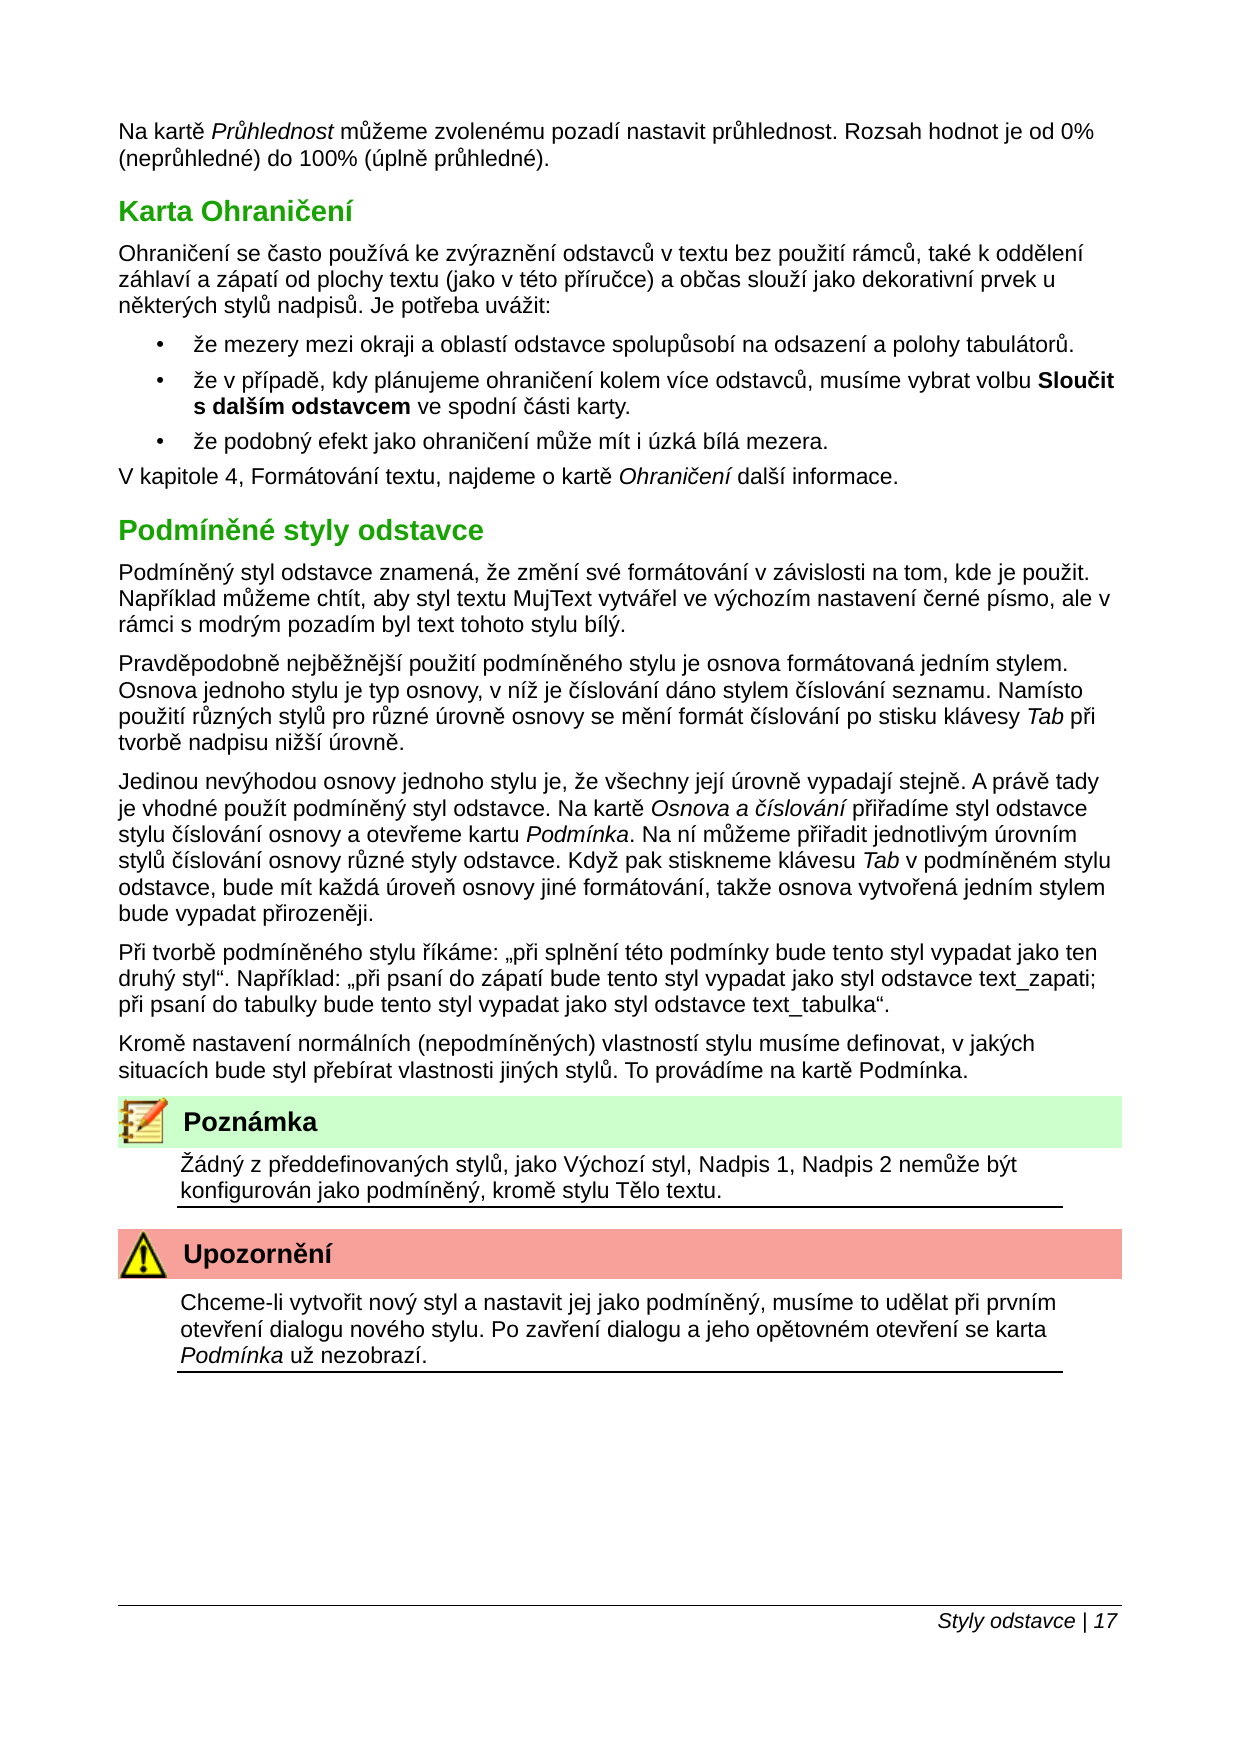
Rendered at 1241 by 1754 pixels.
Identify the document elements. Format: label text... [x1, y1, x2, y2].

text Jedinou nevýhodou osnovy jednoho stylu je, že všechny její úrovně vypadají stejně. A právě tady je vhodné použít podmíněný styl odstavce. Na kartě Osnova a číslování přiřadíme styl odstavce stylu číslování osnovy a otevřeme kartu Podmínka. Na ní můžeme přiřadit jednotlivým úrovním stylů číslování osnovy různé styly odstavce. Když pak stiskneme klávesu Tab v podmíněném stylu odstavce, bude mít každá úroveň osnovy jiné formátování, takže osnova vytvořená jedním stylem bude vypadat přirozeněji. [118, 768, 1122, 926]
text Při tvorbě podmíněného stylu říkáme: „při splnění této podmínky bude tento styl vypadat jako ten druhý styl“. Například: „při psaní do zápatí bude tento styl vypadat jako styl odstavce text_zapati; při psaní do tabulky bude tento styl vypadat jako styl odstavce text_tabulka“. [118, 939, 1122, 1018]
list V kapitole 4, Formátování textu, najdeme o kartě Ohraničení další informace. [118, 463, 1122, 490]
subtitle Karta Ohraničení [118, 194, 1122, 228]
subtitle Poznámka [118, 1096, 1122, 1148]
list že mezery mezi okraji a oblastí odstavce spolupůsobí na odsazení a polohy tabulátorů. [156, 331, 1122, 358]
picture [119, 1230, 167, 1278]
text Pravděpodobně nejběžnější použití podmíněného stylu je osnova formátovaná jedním stylem. Osnova jednoho stylu je typ osnovy, v níž je číslování dáno stylem číslování seznamu. Namísto použití různých stylů pro různé úrovně osnovy se mění formát číslování po stisku klávesy Tab při tvorbě nadpisu nižší úrovně. [118, 650, 1122, 756]
text Chceme-li vytvořit nový styl a nastavit jej jako podmíněný, musíme to udělat při prvním otevření dialogu nového stylu. Po zavření dialogu a jeho opětovném otevření se karta Podmínka už nezobrazí. [177, 1286, 1063, 1371]
subtitle Podmíněné styly odstavce [118, 513, 1122, 547]
list že v případě, kdy plánujeme ohraničení kolem více odstavců, musíme vybrat volbu Sloučit s dalším odstavcem ve spodní části karty. [156, 367, 1122, 419]
picture [119, 1096, 170, 1147]
subtitle Upozornění [118, 1229, 1122, 1279]
list Ohraničení se často používá ke zvýraznění odstavců v textu bez použití rámců, také k oddělení záhlaví a zápatí od plochy textu (jako v této příručce) a občas slouží jako dekorativní prvek u některých stylů nadpisů. Je potřeba uvážit: [118, 240, 1122, 319]
text Podmíněný styl odstavce znamená, že změní své formátování v závislosti na tom, kde je použit. Například můžeme chtít, aby styl textu MujText vytvářel ve výchozím nastavení černé písmo, ale v rámci s modrým pozadím byl text tohoto stylu bílý. [118, 559, 1122, 638]
text Žádný z předdefinovaných stylů, jako Výchozí styl, Nadpis 1, Nadpis 2 nemůže být konfigurován jako podmíněný, kromě stylu Tělo textu. [177, 1148, 1063, 1206]
text Kromě nastavení normálních (nepodmíněných) vlastností stylu musíme definovat, v jakých situacích bude styl přebírat vlastnosti jiných stylů. To provádíme na kartě Podmínka. [118, 1030, 1122, 1083]
text Na kartě Průhlednost můžeme zvolenému pozadí nastavit průhlednost. Rozsah hodnot je od 0% (neprůhledné) do 100% (úplně průhledné). [118, 118, 1122, 171]
list že podobný efekt jako ohraničení může mít i úzká bílá mezera. [156, 428, 1122, 454]
